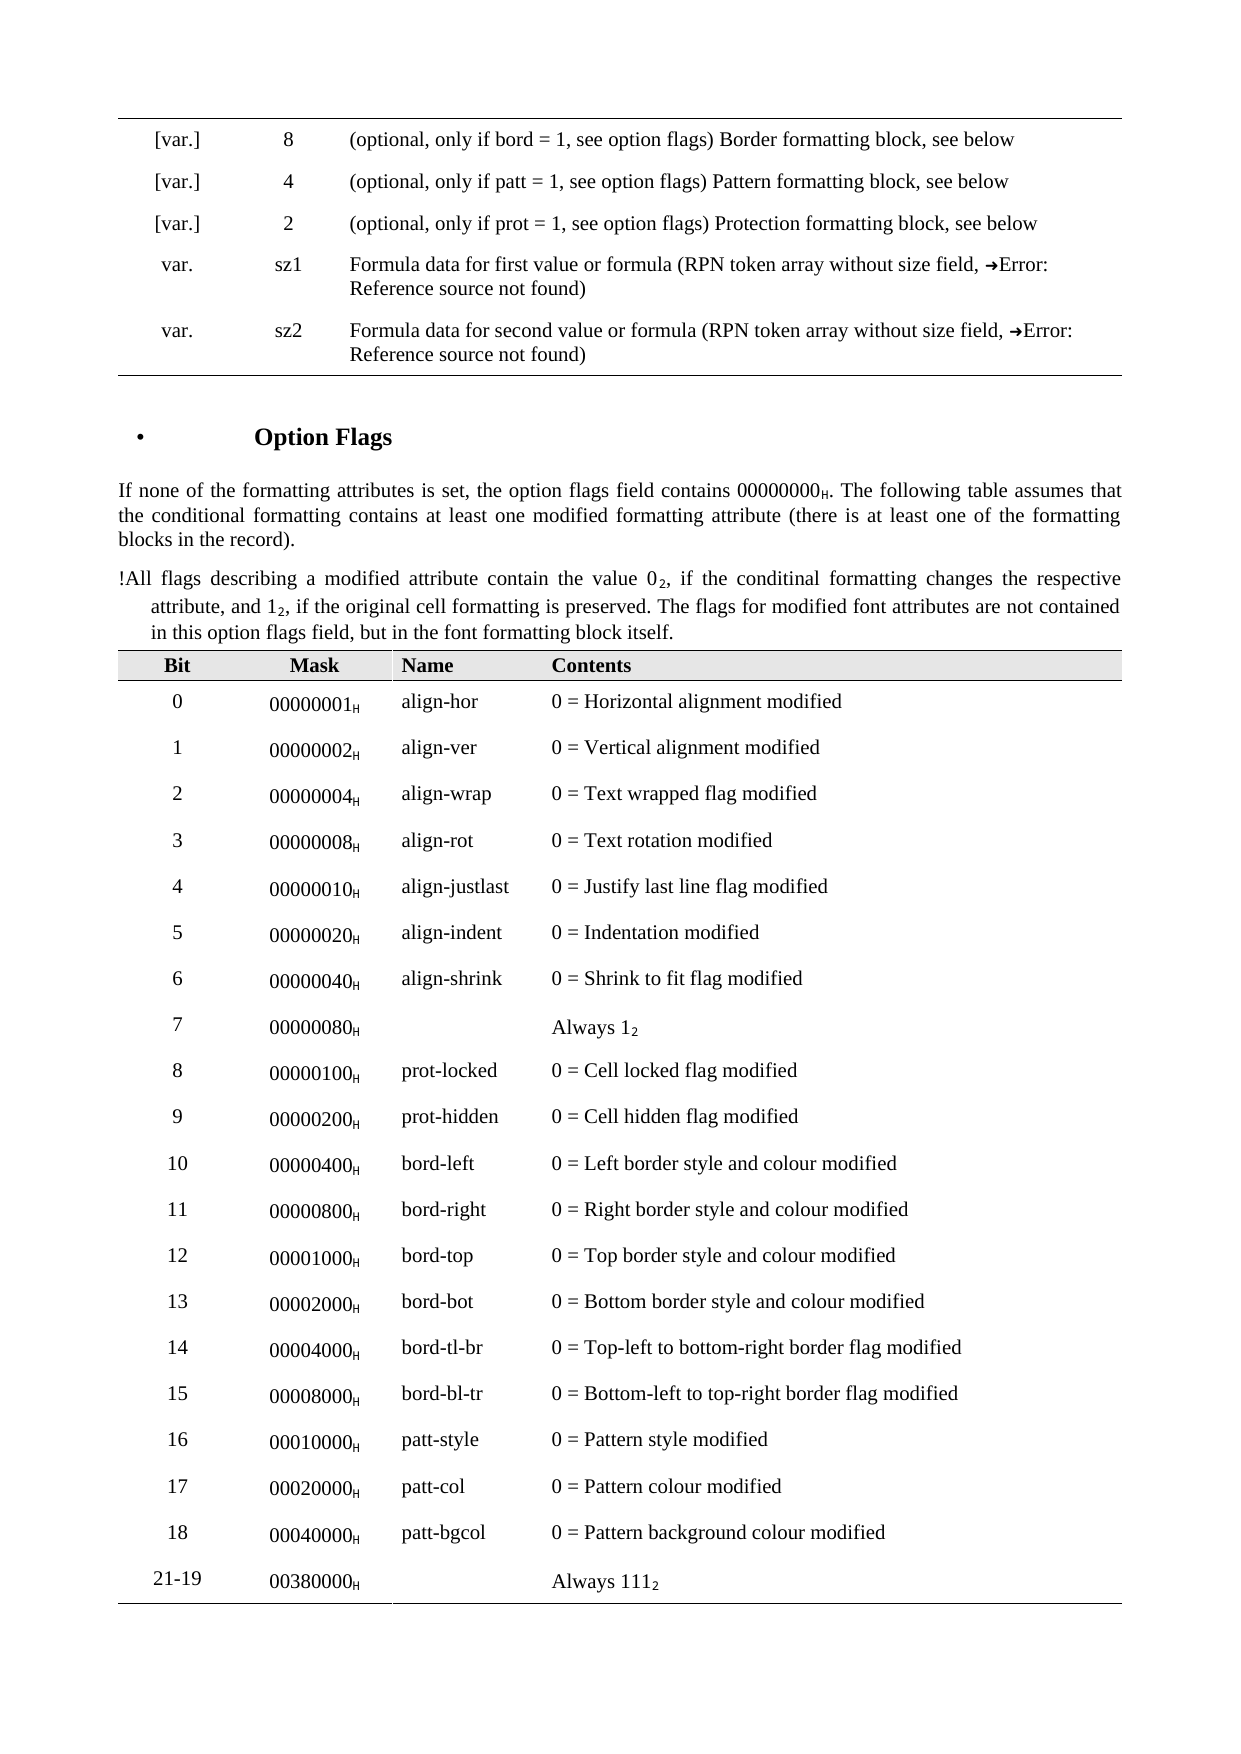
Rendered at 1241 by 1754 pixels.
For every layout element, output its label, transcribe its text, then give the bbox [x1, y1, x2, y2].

table_header Bit [118, 651, 236, 680]
table_cell patt‑bgcol [393, 1511, 543, 1557]
table_cell 00000020H [236, 911, 392, 957]
table_cell bord‑right [393, 1188, 543, 1234]
table_cell 00002000H [236, 1280, 392, 1326]
table_cell 00004000H [236, 1326, 392, 1372]
table_cell 0 = Bottom-left to top-right border flag modified [543, 1373, 1122, 1418]
table_cell 5 [118, 911, 236, 957]
text !All flags describing a modified attribute contain the value 02, if the conditinal formatting changes the respective attribute, and 12, if the original cell formatting is preserved. The flags for modified font attributes are not contained in this option flags field, but in the font formatting block itself. [118, 563, 1122, 644]
table_cell 0 = Left border style and colour modified [543, 1142, 1122, 1188]
table_cell 00000004H [236, 773, 392, 819]
table_cell 00000010H [236, 865, 392, 911]
table_cell 2 [236, 202, 340, 243]
table_cell [var.] [118, 160, 236, 202]
table_cell 0 = Horizontal alignment modified [543, 681, 1122, 726]
table_cell Always 1112 [543, 1557, 1122, 1603]
table_cell 00001000H [236, 1234, 392, 1280]
table_cell 16 [118, 1419, 236, 1465]
table_cell bord‑bot [393, 1280, 543, 1326]
table_cell 0 [118, 681, 236, 726]
table_cell align‑rot [393, 819, 543, 865]
table_cell 0 = Cell locked flag modified [543, 1049, 1122, 1096]
table_cell 0 = Pattern style modified [543, 1419, 1122, 1465]
table_cell 00010000H [236, 1419, 392, 1465]
table_header Name [393, 651, 543, 680]
table_cell 2 [118, 773, 236, 819]
table_cell (optional, only if prot = 1, see option flags) Protection formatting block, see below [340, 202, 1122, 243]
table_cell patt‑style [393, 1419, 543, 1465]
table_cell align‑indent [393, 911, 543, 957]
table_cell 0 = Text rotation modified [543, 819, 1122, 865]
table_cell 0 = Top-left to bottom-right border flag modified [543, 1326, 1122, 1372]
table_cell 00000400H [236, 1142, 392, 1188]
list Option Flags [136, 422, 1122, 451]
table_cell bord‑top [393, 1234, 543, 1280]
table_cell 11 [118, 1188, 236, 1234]
table_cell 9 [118, 1096, 236, 1142]
table_cell 12 [118, 1234, 236, 1280]
table_cell 8 [118, 1049, 236, 1096]
table_cell align‑ver [393, 726, 543, 772]
table_cell sz2 [236, 309, 340, 375]
table_cell patt‑col [393, 1465, 543, 1511]
table_cell [var.] [118, 202, 236, 243]
table_cell 21-19 [118, 1557, 236, 1603]
table_cell 00008000H [236, 1373, 392, 1418]
table_cell 00000800H [236, 1188, 392, 1234]
table_cell align‑hor [393, 681, 543, 726]
table_cell 3 [118, 819, 236, 865]
table_cell 10 [118, 1142, 236, 1188]
table_cell align‑shrink [393, 957, 543, 1003]
table_cell 8 [236, 119, 340, 160]
table_cell [var.] [118, 119, 236, 160]
table_cell align‑wrap [393, 773, 543, 819]
table_cell 13 [118, 1280, 236, 1326]
table_cell 6 [118, 957, 236, 1003]
table_cell 00000002H [236, 726, 392, 772]
table_cell 0 = Indentation modified [543, 911, 1122, 957]
table_cell 0 = Text wrapped flag modified [543, 773, 1122, 819]
table_cell 17 [118, 1465, 236, 1511]
table_cell Formula data for second value or formula (RPN token array without size field, ➜3) [340, 309, 1122, 375]
table_cell 0 = Bottom border style and colour modified [543, 1280, 1122, 1326]
table_cell 0 = Cell hidden flag modified [543, 1096, 1122, 1142]
text If none of the formatting attributes is set, the option flags field contains 00000000H. The following table assumes that the conditional formatting contains at least one modified formatting attribute (there is at least one of the formatting blocks in the record). [118, 475, 1122, 551]
table_cell prot‑hidden [393, 1096, 543, 1142]
table_cell 1 [118, 726, 236, 772]
table_cell var. [118, 244, 236, 309]
table_cell bord‑bl-tr [393, 1373, 543, 1418]
table_cell 15 [118, 1373, 236, 1418]
table_cell 18 [118, 1511, 236, 1557]
table_cell Always 12 [543, 1003, 1122, 1049]
table_cell 00020000H [236, 1465, 392, 1511]
table_cell 0 = Top border style and colour modified [543, 1234, 1122, 1280]
table_cell sz1 [236, 244, 340, 309]
table_cell 7 [118, 1003, 236, 1049]
table_cell [393, 1003, 543, 1049]
table_cell var. [118, 309, 236, 375]
table_cell 00000200H [236, 1096, 392, 1142]
table_cell 0 = Right border style and colour modified [543, 1188, 1122, 1234]
table_cell 00000100H [236, 1049, 392, 1096]
table_cell bord‑left [393, 1142, 543, 1188]
table_cell [393, 1557, 543, 1603]
table_cell prot‑locked [393, 1049, 543, 1096]
table_cell 0 = Pattern background colour modified [543, 1511, 1122, 1557]
table_cell 00000008H [236, 819, 392, 865]
table_cell 00000001H [236, 681, 392, 726]
table_cell 00000080H [236, 1003, 392, 1049]
table_cell 0 = Justify last line flag modified [543, 865, 1122, 911]
table_header Contents [543, 651, 1122, 680]
table_cell Formula data for first value or formula (RPN token array without size field, ➜3) [340, 244, 1122, 309]
table_cell align‑justlast [393, 865, 543, 911]
table_cell (optional, only if bord = 1, see option flags) Border formatting block, see below [340, 119, 1122, 160]
table_cell 0 = Shrink to fit flag modified [543, 957, 1122, 1003]
table_cell 0 = Vertical alignment modified [543, 726, 1122, 772]
table_cell 00040000H [236, 1511, 392, 1557]
table_cell 4 [236, 160, 340, 202]
table_cell 4 [118, 865, 236, 911]
table_cell 00000040H [236, 957, 392, 1003]
table_cell 0 = Pattern colour modified [543, 1465, 1122, 1511]
table_cell 14 [118, 1326, 236, 1372]
table_cell 00380000H [236, 1557, 392, 1603]
table_cell bord‑tl-br [393, 1326, 543, 1372]
table_header Mask [236, 651, 392, 680]
table_cell (optional, only if patt = 1, see option flags) Pattern formatting block, see below [340, 160, 1122, 202]
